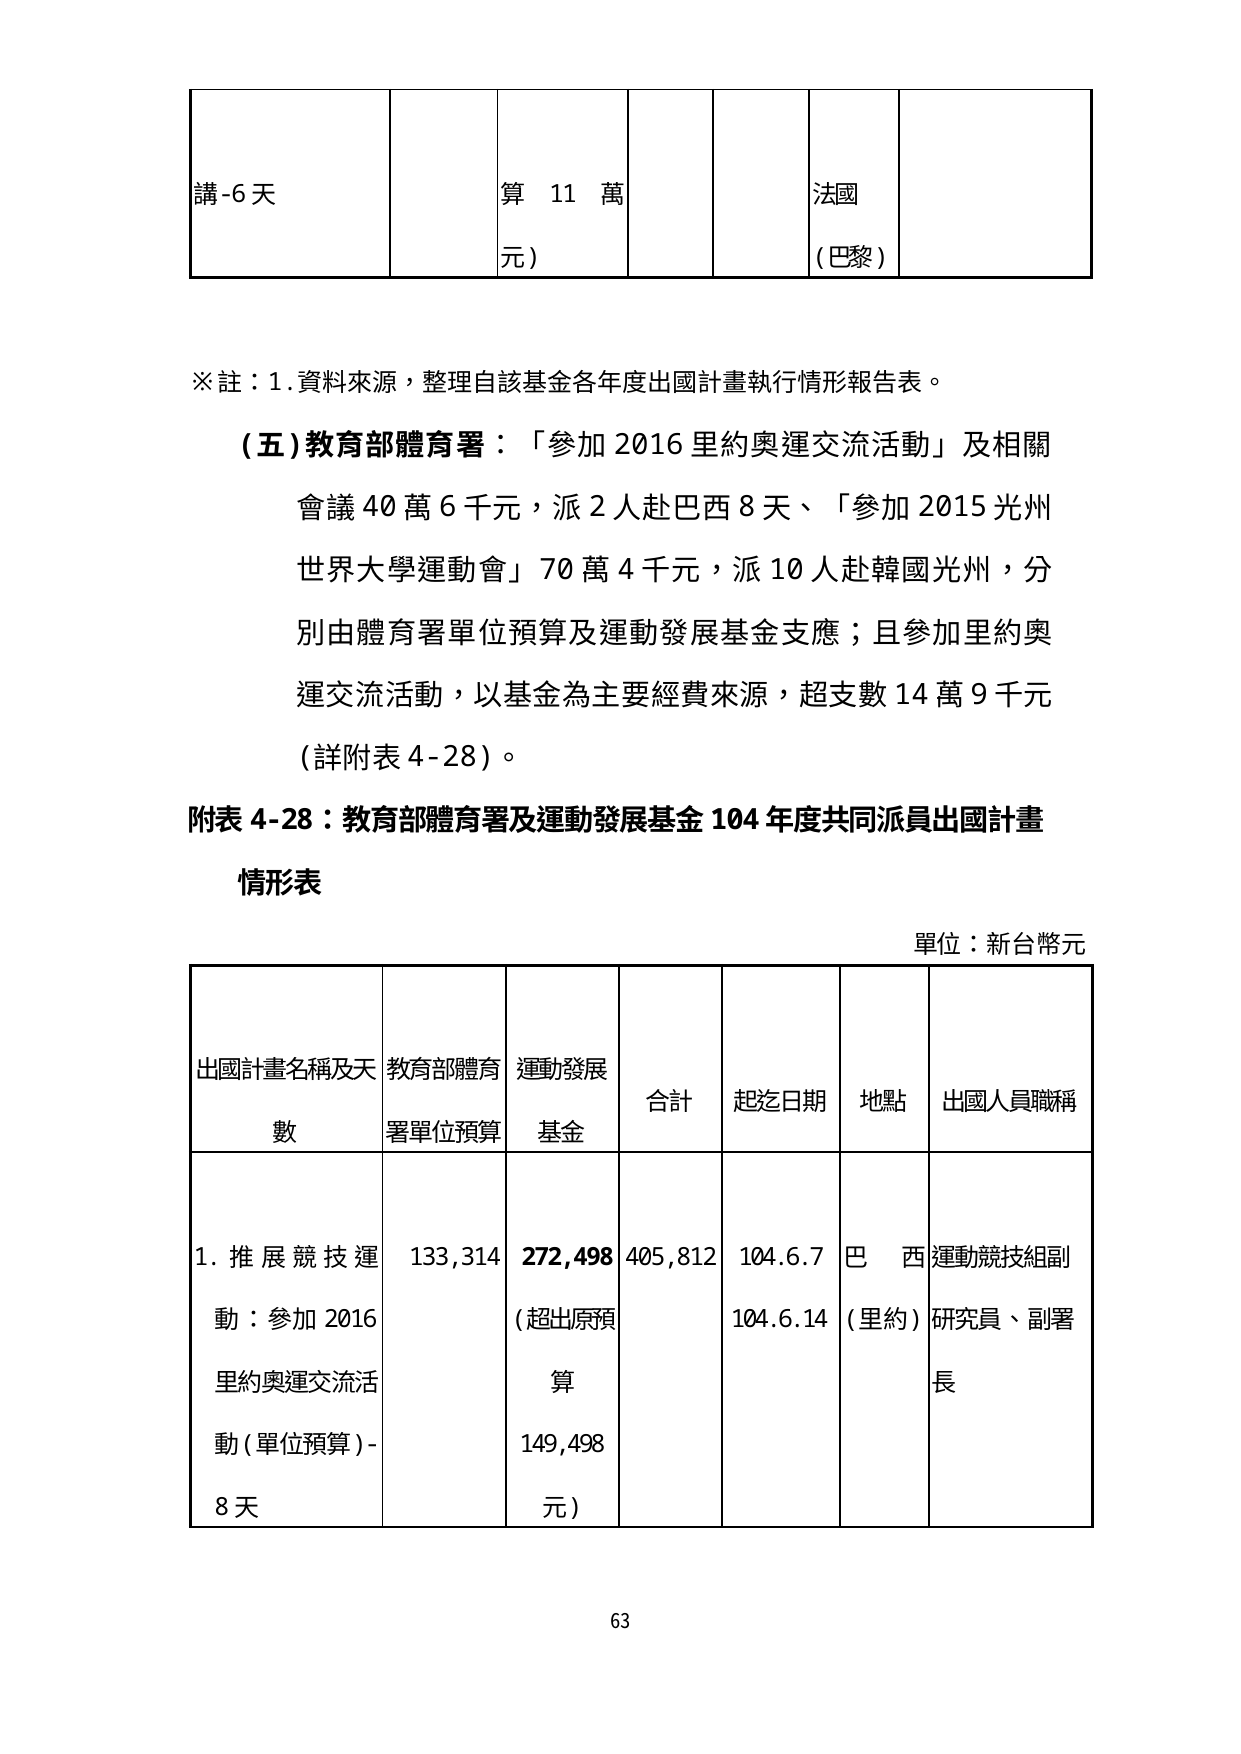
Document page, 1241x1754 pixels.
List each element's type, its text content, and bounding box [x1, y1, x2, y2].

text (五)教育部體育署：「參加2016里約奧運交流活動」及相關會議40萬6千元，派2人赴巴西8天、「參加2015光州世界大學運動會」70萬4千元，派10人赴韓國光州，分別由體育署單位預算及運動發展基金支應；且參加里約奧運交流活動，以基金為主要經費來源，超支數14萬9千元(詳附表4-28)。 [237, 401, 1053, 776]
text 單位：新台幣元 [187, 901, 1088, 964]
table_cell 272,498 (超出原預算149,498元) [507, 1153, 618, 1526]
table_header 教育部體育署單位預算 [383, 967, 505, 1151]
table_cell 巴西(里約) [841, 1153, 928, 1526]
table_header 出國人員職稱 [930, 967, 1091, 1151]
table_header 起迄日期 [723, 967, 839, 1151]
table_cell [391, 90, 497, 276]
text 附表4-28：教育部體育署及運動發展基金104年度共同派員出國計畫情形表 [187, 776, 1053, 901]
table_header 出國計畫名稱及天數 [192, 967, 382, 1151]
table_header 合計 [620, 967, 721, 1151]
text ※註：1.資料來源，整理自該基金各年度出國計畫執行情形報告表。 [187, 339, 1053, 401]
table_cell [714, 90, 808, 276]
table_cell 405,812 [620, 1153, 721, 1526]
table_cell 133,314 [383, 1153, 505, 1526]
table_cell [629, 90, 712, 276]
table_cell 1.推展競技運動：參加2016里約奧運交流活動(單位預算)-8天 [192, 1153, 382, 1526]
table_cell [900, 90, 1090, 276]
table_header 運動發展 基金 [507, 967, 618, 1151]
table_cell 講-6天 [192, 90, 389, 276]
table_header 地點 [841, 967, 928, 1151]
table_cell 算11萬元) [498, 90, 627, 276]
table_cell 運動競技組副研究員、副署長 [930, 1153, 1091, 1526]
table_cell 法國(巴黎) [810, 90, 898, 276]
table_cell 104.6.7 104.6.14 [723, 1153, 839, 1526]
